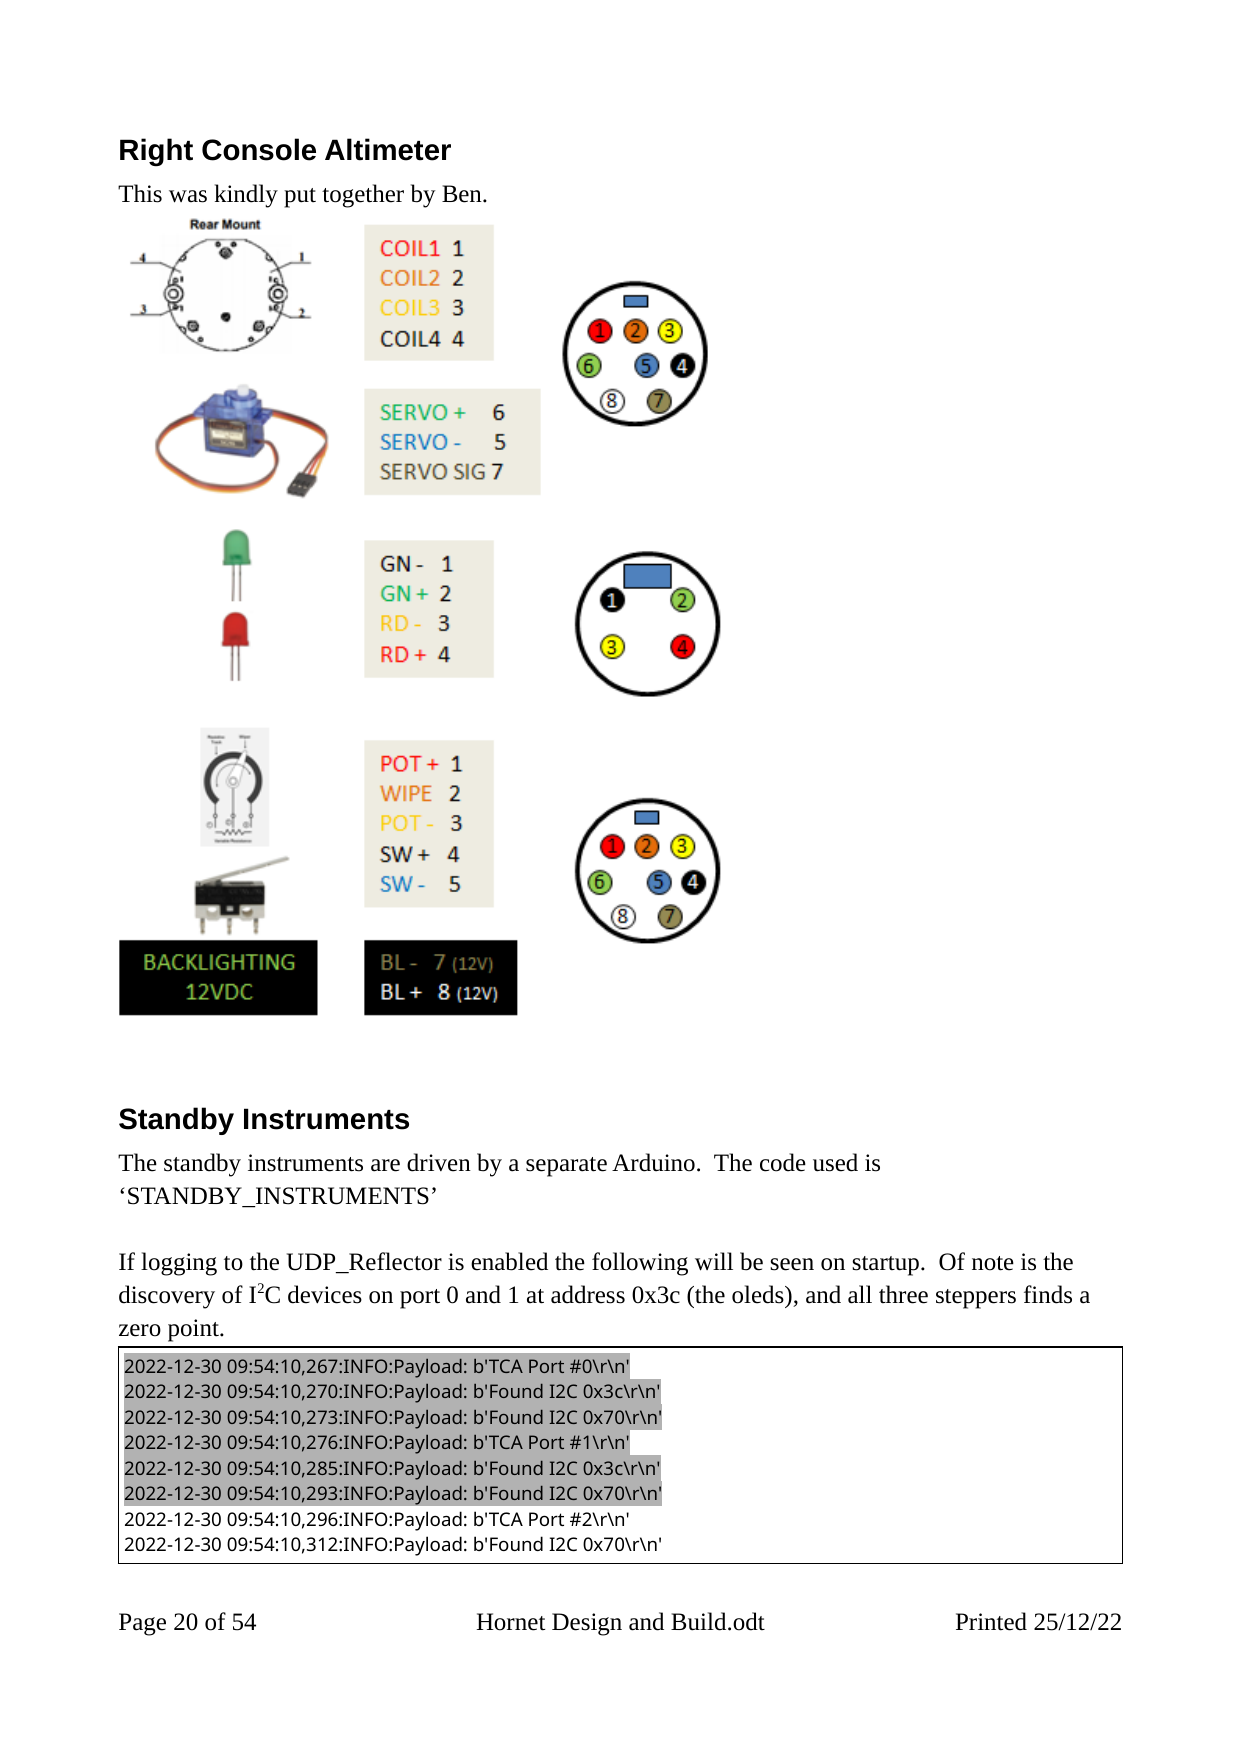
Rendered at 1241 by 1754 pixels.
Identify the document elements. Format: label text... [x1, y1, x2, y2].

subtitle Standby Instruments [118, 1102, 1122, 1136]
text This was kindly put together by Ben. [118, 179, 1122, 208]
table_header 2022-12-30 09:54:10,267:INFO:Payload: b'TCA Port #0\r\n' 2022-12-30 09:54:10,270:INFO:Payload: b'Found I2C 0x3c\r\n' 2022-12-30 09:54:10,273:INFO:Payload: b'Found I2C 0x70\r\n' 2022-12-30 09:54:10,276:INFO:Payload: b'TCA Port #1\r\n' 2022-12-30 09:54:10,285:INFO:Payload: b'Found I2C 0x3c\r\n' 2022-12-30 09:54:10,293:INFO:Payload: b'Found I2C 0x70\r\n' 2022-12-30 09:54:10,296:INFO:Payload: b'TCA Port #2\r\n' 2022-12-30 09:54:10,312:INFO:Payload: b'Found I2C 0x70\r\n' [119, 1348, 1122, 1563]
text The standby instruments are driven by a separate Arduino. The code used is ‘STANDBY_INSTRUMENTS’ [118, 1148, 1122, 1210]
picture [118, 212, 722, 1017]
subtitle Right Console Altimeter [118, 133, 1122, 166]
text If logging to the UDP_Reflector is enabled the following will be seen on startup. Of note is the discovery of I2C devices on port 0 and 1 at address 0x3c (the oleds), and all three steppers finds a zero point. [118, 1247, 1122, 1342]
